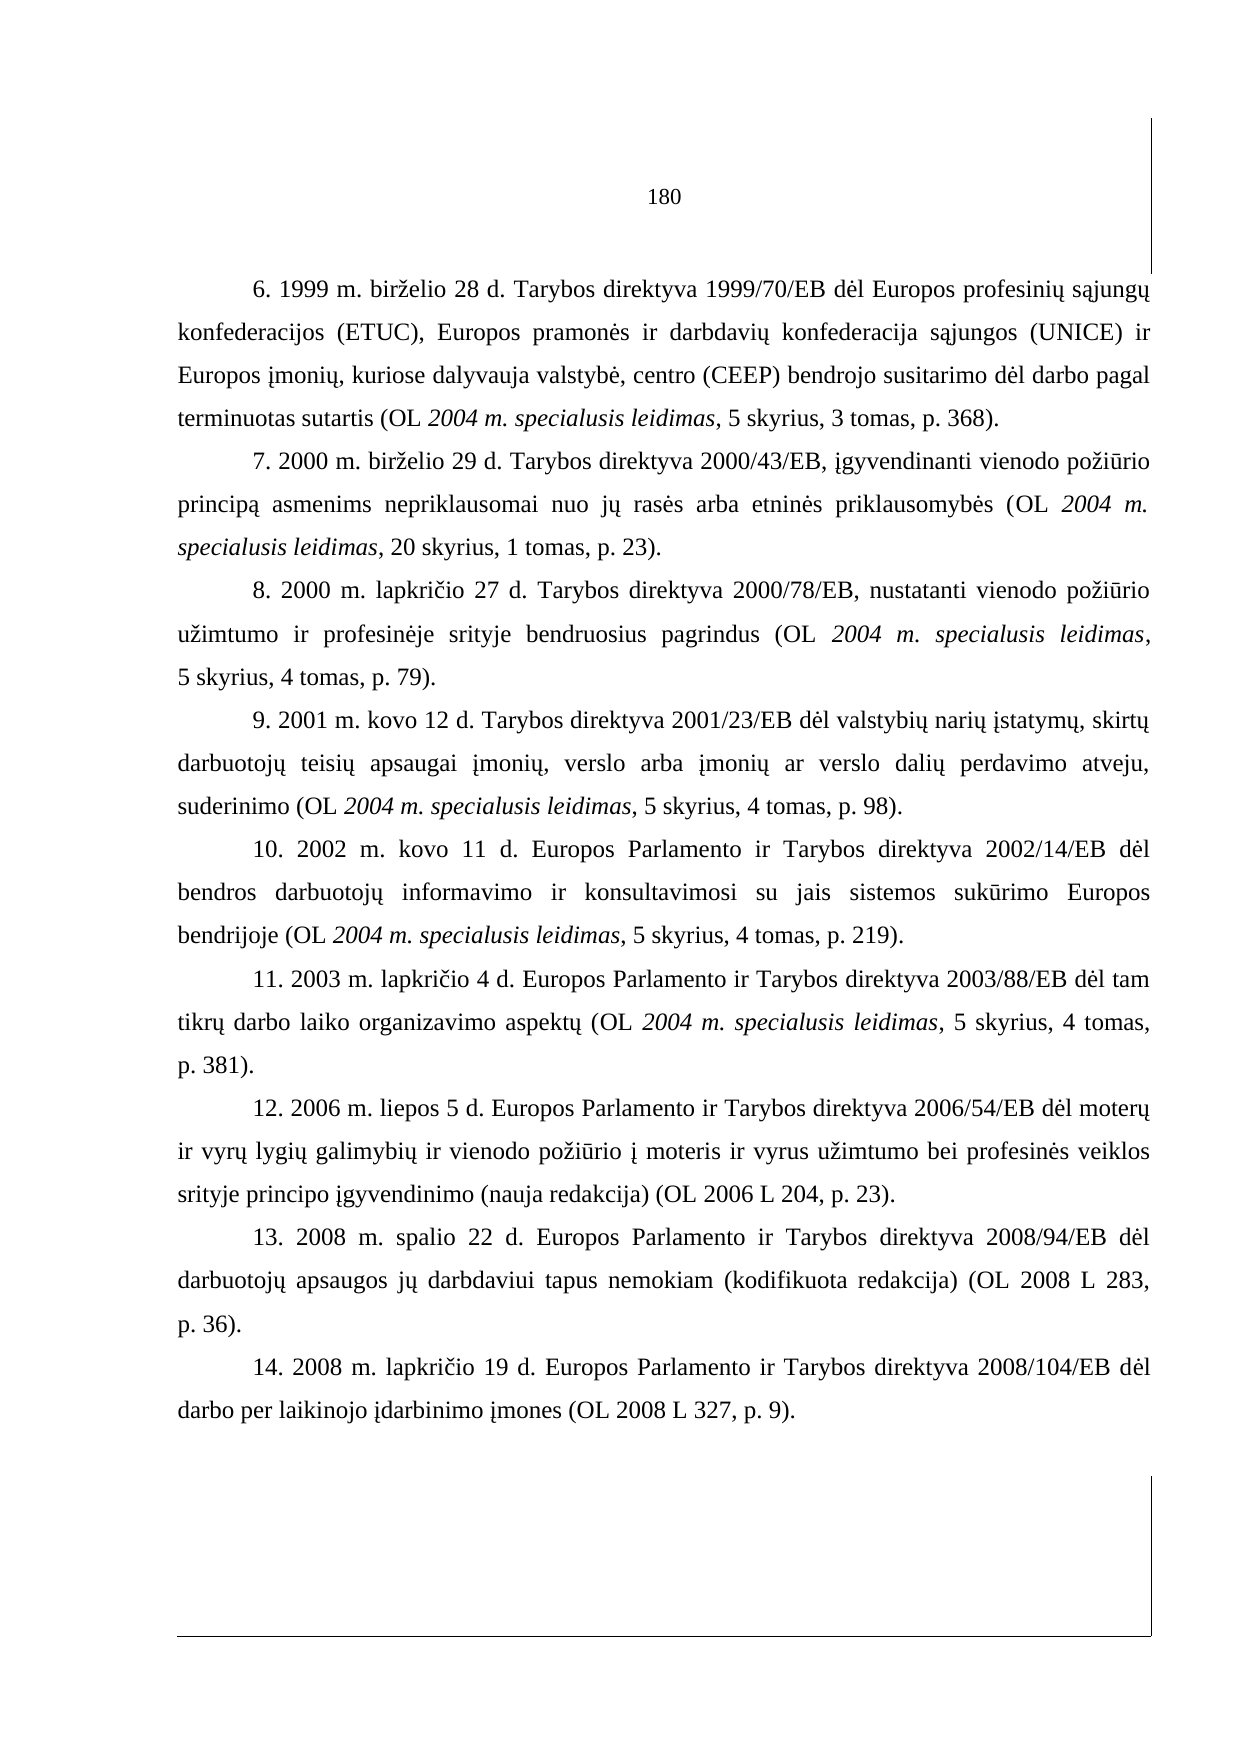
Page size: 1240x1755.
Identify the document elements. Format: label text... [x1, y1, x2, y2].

text 11. 2003 m. lapkričio 4 d. Europos Parlamento ir Tarybos direktyva 2003/88/EB dėl tam tikrų darbo laiko organizavimo aspektų (OL 2004 m. specialusis leidimas, 5 skyrius, 4 tomas, p. 381). [177, 964, 1151, 1079]
text 9. 2001 m. kovo 12 d. Tarybos direktyva 2001/23/EB dėl valstybių narių įstatymų, skirtų darbuotojų teisių apsaugai įmonių, verslo arba įmonių ar verslo dalių perdavimo atveju, suderinimo (OL 2004 m. specialusis leidimas, 5 skyrius, 4 tomas, p. 98). [177, 705, 1151, 820]
text 12. 2006 m. liepos 5 d. Europos Parlamento ir Tarybos direktyva 2006/54/EB dėl moterų ir vyrų lygių galimybių ir vienodo požiūrio į moteris ir vyrus užimtumo bei profesinės veiklos srityje principo įgyvendinimo (nauja redakcija) (OL 2006 L 204, p. 23). [177, 1093, 1151, 1208]
text 7. 2000 m. birželio 29 d. Tarybos direktyva 2000/43/EB, įgyvendinanti vienodo požiūrio principą asmenims nepriklausomai nuo jų rasės arba etninės priklausomybės (OL 2004 m. specialusis leidimas, 20 skyrius, 1 tomas, p. 23). [177, 446, 1151, 561]
text 13. 2008 m. spalio 22 d. Europos Parlamento ir Tarybos direktyva 2008/94/EB dėl darbuotojų apsaugos jų darbdaviui tapus nemokiam (kodifikuota redakcija) (OL 2008 L 283, p. 36). [177, 1222, 1151, 1337]
text 6. 1999 m. birželio 28 d. Tarybos direktyva 1999/70/EB dėl Europos profesinių sąjungų konfederacijos (ETUC), Europos pramonės ir darbdavių konfederacija sąjungos (UNICE) ir Europos įmonių, kuriose dalyvauja valstybė, centro (CEEP) bendrojo susitarimo dėl darbo pagal terminuotas sutartis (OL 2004 m. specialusis leidimas, 5 skyrius, 3 tomas, p. 368). [177, 274, 1151, 432]
text 14. 2008 m. lapkričio 19 d. Europos Parlamento ir Tarybos direktyva 2008/104/EB dėl darbo per laikinojo įdarbinimo įmones (OL 2008 L 327, p. 9). [177, 1352, 1151, 1424]
text 8. 2000 m. lapkričio 27 d. Tarybos direktyva 2000/78/EB, nustatanti vienodo požiūrio užimtumo ir profesinėje srityje bendruosius pagrindus (OL 2004 m. specialusis leidimas, 5 skyrius, 4 tomas, p. 79). [177, 576, 1151, 691]
text 10. 2002 m. kovo 11 d. Europos Parlamento ir Tarybos direktyva 2002/14/EB dėl bendros darbuotojų informavimo ir konsultavimosi su jais sistemos sukūrimo Europos bendrijoje (OL 2004 m. specialusis leidimas, 5 skyrius, 4 tomas, p. 219). [177, 834, 1151, 949]
